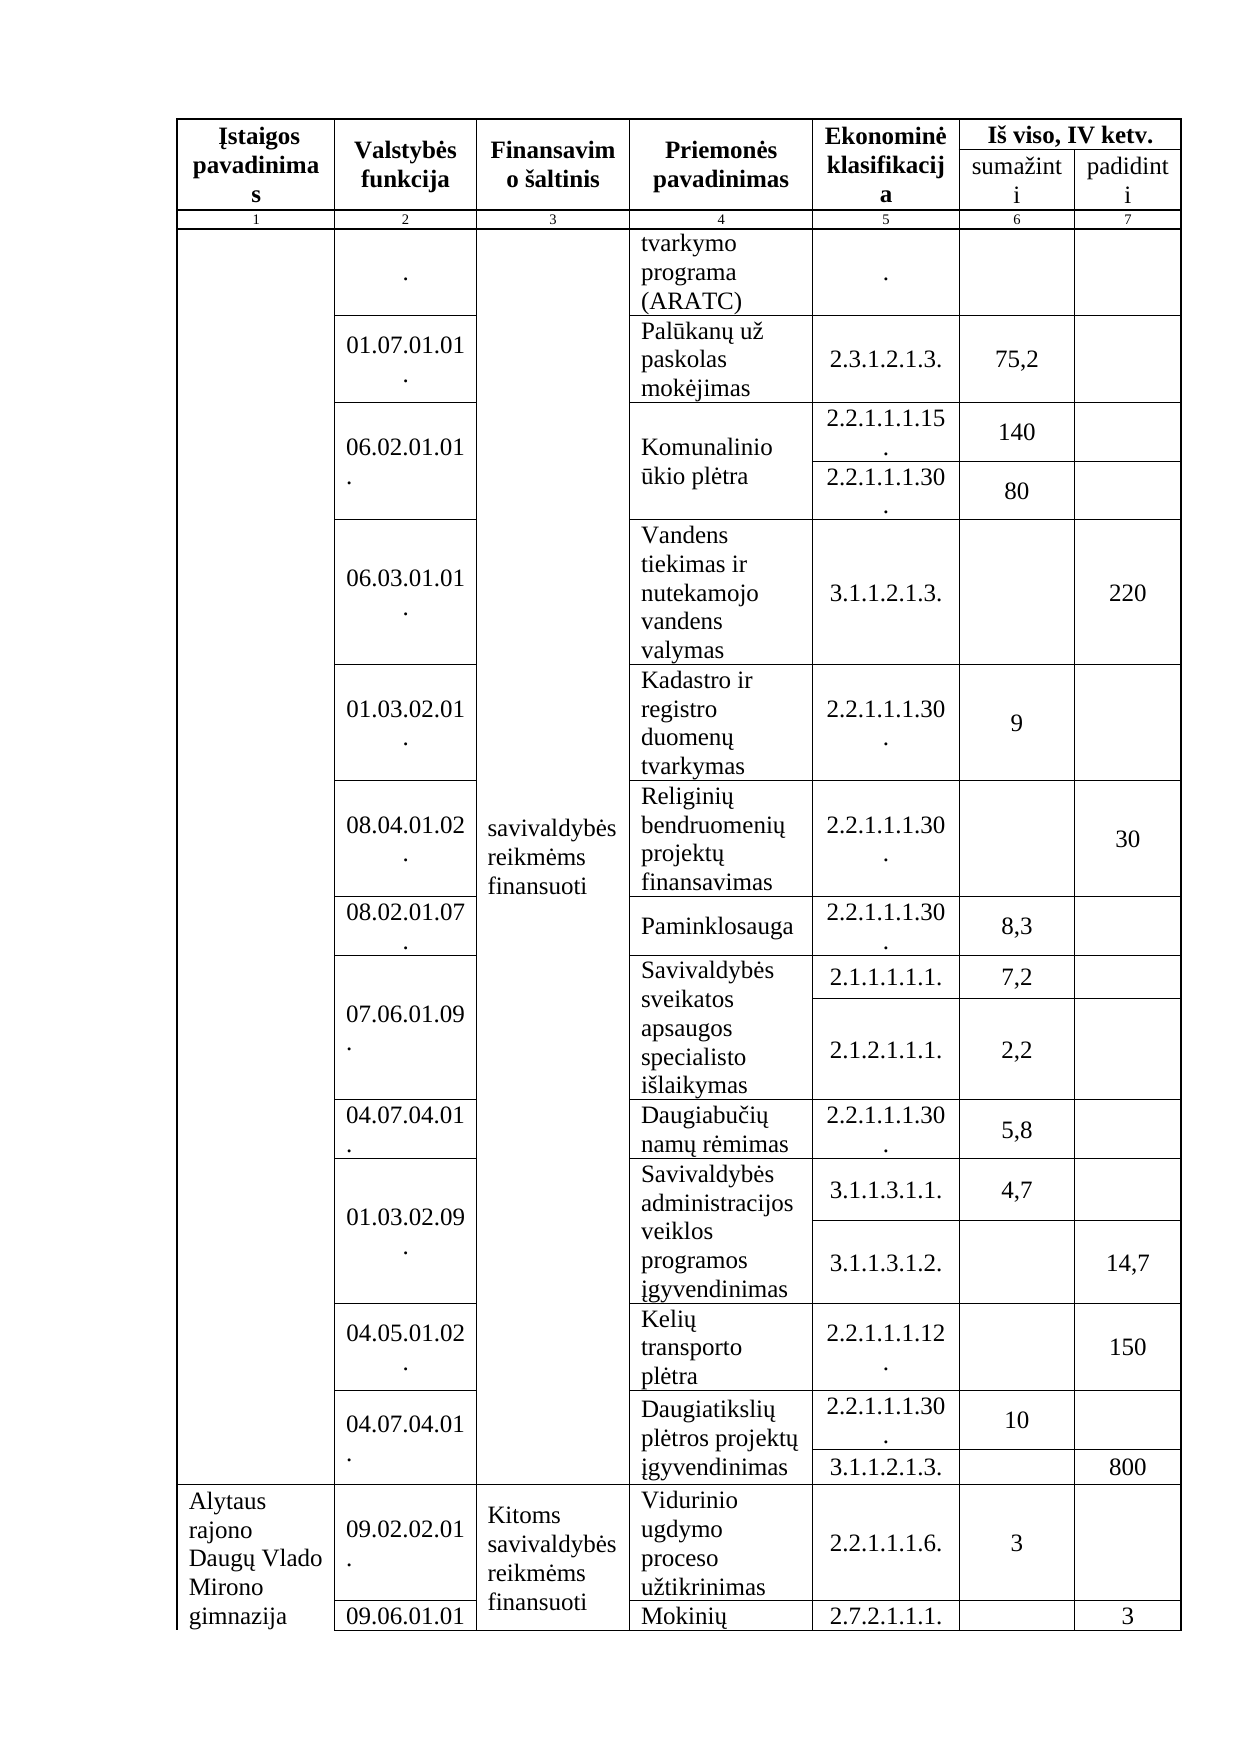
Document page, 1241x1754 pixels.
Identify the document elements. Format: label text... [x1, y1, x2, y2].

table_cell 2.2.1.1.1.6. [813, 1485, 959, 1600]
table_cell 3.1.1.3.1.2. [813, 1221, 959, 1303]
table_cell 2.7.2.1.1.1. [813, 1601, 959, 1630]
table_cell [1075, 403, 1180, 461]
table_cell 3 [1075, 1601, 1180, 1630]
table_cell . [335, 230, 476, 315]
table_header Finansavimo šaltinis [477, 120, 629, 208]
table_cell [178, 230, 334, 1484]
table_cell 2,2 [960, 999, 1074, 1099]
table_cell Daugiabučių namų rėmimas [630, 1100, 812, 1158]
table_cell padidinti [1075, 150, 1180, 208]
table_cell 6 [960, 211, 1074, 227]
table_cell 2.2.1.1.1.30. [813, 781, 959, 896]
table_cell 08.02.01.07. [335, 897, 476, 954]
table_cell savivaldybės reikmėms finansuoti [477, 230, 629, 1484]
table_cell [1075, 1100, 1180, 1158]
table_cell [960, 520, 1074, 664]
table_header Iš viso, IV ketv. [960, 120, 1180, 149]
table_cell 01.03.02.01. [335, 665, 476, 780]
table_cell [960, 781, 1074, 896]
table_cell [960, 1221, 1074, 1303]
table_cell Vandens tiekimas ir nutekamojo vandens valymas [630, 520, 812, 664]
table_cell Savivaldybės administracijos veiklos programos įgyvendinimas [630, 1159, 812, 1303]
table_cell 1 [178, 211, 334, 227]
table_header Valstybės funkcija [335, 120, 476, 208]
table_cell 2.1.1.1.1.1. [813, 956, 959, 998]
table_cell 5,8 [960, 1100, 1074, 1158]
table_cell Religinių bendruomenių projektų finansavimas [630, 781, 812, 896]
table_cell 5 [813, 211, 959, 227]
table_cell 80 [960, 462, 1074, 519]
table_header Įstaigos pavadinimas [178, 120, 334, 208]
table_cell 09.02.02.01. [335, 1485, 476, 1600]
table_cell 2.2.1.1.1.30. [813, 897, 959, 954]
table_cell 01.03.02.09. [335, 1159, 476, 1303]
table_cell 2.2.1.1.1.30. [813, 1100, 959, 1158]
table_cell 01.07.01.01. [335, 316, 476, 402]
table_cell 3.1.1.3.1.1. [813, 1159, 959, 1220]
table_cell Mokinių [630, 1601, 812, 1630]
table_cell Palūkanų už paskolas mokėjimas [630, 316, 812, 402]
table_cell 2.1.2.1.1.1. [813, 999, 959, 1099]
table_cell . [813, 230, 959, 315]
table_cell Kelių transporto plėtra [630, 1304, 812, 1390]
table_cell 4,7 [960, 1159, 1074, 1220]
table_cell 75,2 [960, 316, 1074, 402]
table_cell 2.2.1.1.1.12. [813, 1304, 959, 1390]
table_cell 30 [1075, 781, 1180, 896]
table_header Ekonominė klasifikacija [813, 120, 959, 208]
table_cell 2.3.1.2.1.3. [813, 316, 959, 402]
table_cell 220 [1075, 520, 1180, 664]
table_cell [1075, 462, 1180, 519]
table_cell 2.2.1.1.1.15. [813, 403, 959, 461]
table_cell 14,7 [1075, 1221, 1180, 1303]
table_cell [1075, 999, 1180, 1099]
table_cell 7,2 [960, 956, 1074, 998]
table_cell Komunalinio ūkio plėtra [630, 403, 812, 519]
table_cell Alytaus rajono Daugų Vlado Mirono gimnazija [178, 1485, 334, 1630]
table_cell [960, 1450, 1074, 1484]
table_cell Savivaldybės sveikatos apsaugos specialisto išlaikymas [630, 956, 812, 1099]
table_cell [1075, 316, 1180, 402]
table_cell 06.03.01.01. [335, 520, 476, 664]
table_cell 3 [960, 1485, 1074, 1600]
table_cell 9 [960, 665, 1074, 780]
table_cell [1075, 1159, 1180, 1220]
table_cell tvarkymo programa (ARATC) [630, 230, 812, 315]
table_cell 04.07.04.01. [335, 1100, 476, 1158]
table_cell 04.07.04.01. [335, 1391, 476, 1484]
table_cell Kadastro ir registro duomenų tvarkymas [630, 665, 812, 780]
table_cell [1075, 956, 1180, 998]
table_cell [1075, 1485, 1180, 1600]
table_cell 08.04.01.02. [335, 781, 476, 896]
table_cell Kitoms savivaldybės reikmėms finansuoti [477, 1485, 629, 1630]
table_cell [1075, 230, 1180, 315]
table_cell 3.1.1.2.1.3. [813, 1450, 959, 1484]
table_cell 10 [960, 1391, 1074, 1448]
table_cell 04.05.01.02. [335, 1304, 476, 1390]
table_cell [960, 1601, 1074, 1630]
table_cell Daugiatikslių plėtros projektų įgyvendinimas [630, 1391, 812, 1484]
table_cell 2.2.1.1.1.30. [813, 665, 959, 780]
table_cell 140 [960, 403, 1074, 461]
table_cell Vidurinio ugdymo proceso užtikrinimas [630, 1485, 812, 1600]
table_cell 3 [477, 211, 629, 227]
table_cell 06.02.01.01. [335, 403, 476, 519]
table_cell 2.2.1.1.1.30. [813, 1391, 959, 1448]
table_cell [1075, 665, 1180, 780]
table_cell 8,3 [960, 897, 1074, 954]
table_cell 09.06.01.01 [335, 1601, 476, 1630]
table_cell [960, 230, 1074, 315]
table_cell 3.1.1.2.1.3. [813, 520, 959, 664]
table_cell 4 [630, 211, 812, 227]
table_header Priemonės pavadinimas [630, 120, 812, 208]
table_cell [960, 1304, 1074, 1390]
table_cell 07.06.01.09. [335, 956, 476, 1099]
table_cell Paminklosauga [630, 897, 812, 954]
table_cell sumažinti [960, 150, 1074, 208]
table_cell [1075, 897, 1180, 954]
table_cell [1075, 1391, 1180, 1448]
table_cell 7 [1075, 211, 1180, 227]
table_cell 150 [1075, 1304, 1180, 1390]
table_cell 2.2.1.1.1.30. [813, 462, 959, 519]
table_cell 800 [1075, 1450, 1180, 1484]
table_cell 2 [335, 211, 476, 227]
